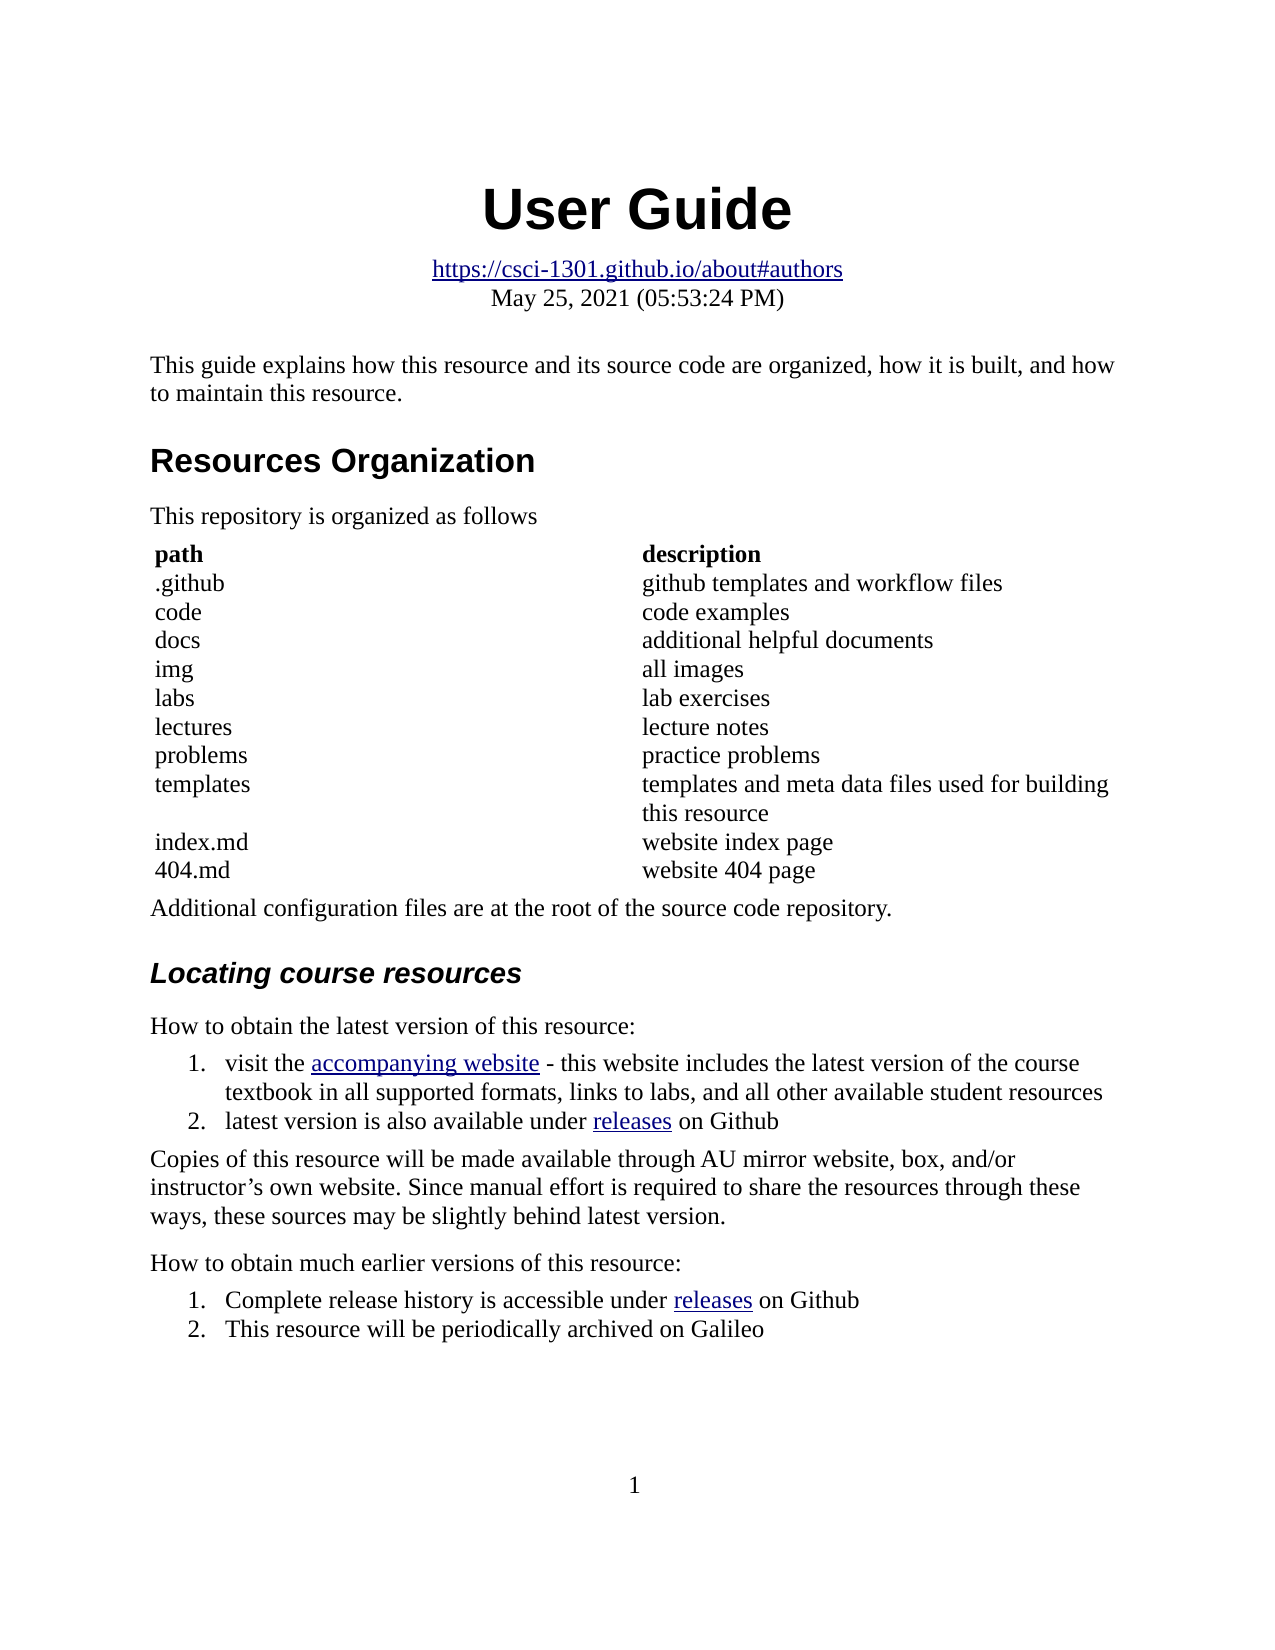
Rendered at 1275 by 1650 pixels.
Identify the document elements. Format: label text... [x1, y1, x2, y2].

table_cell additional helpful documents [638, 625, 1125, 654]
text Copies of this resource will be made available through AU mirror website, box, and/or instructor’s own website. Since manual effort is required to share the resources through these ways, these sources may be slightly behind latest version. [150, 1144, 1125, 1230]
table_cell code examples [638, 597, 1125, 625]
table_cell github templates and workflow files [638, 568, 1125, 597]
table_cell labs [150, 683, 637, 712]
table_cell docs [150, 625, 637, 654]
text This guide explains how this resource and its source code are organized, how it is built, and how to maintain this resource. [150, 350, 1125, 407]
subtitle Locating course resources [150, 956, 1125, 989]
table_header path [150, 539, 637, 568]
list This resource will be periodically archived on Galileo [187, 1314, 1125, 1343]
table_cell all images [638, 654, 1125, 683]
table_cell code [150, 597, 637, 625]
text Additional configuration files are at the root of the source code repository. [150, 893, 1125, 922]
text How to obtain the latest version of this resource: [150, 1011, 1125, 1039]
text This repository is organized as follows [150, 501, 1125, 530]
text How to obtain much earlier versions of this resource: [150, 1248, 1125, 1277]
list Complete release history is accessible under releases on Github [187, 1286, 1125, 1314]
table_cell website index page [638, 827, 1125, 855]
table_cell templates and meta data files used for building this resource [638, 769, 1125, 827]
list latest version is also available under releases on Github [187, 1106, 1125, 1135]
table_cell website 404 page [638, 855, 1125, 884]
text May 25, 2021 (05:53:24 PM) [150, 283, 1125, 312]
table_cell lab exercises [638, 683, 1125, 712]
subtitle Resources Organization [150, 441, 1125, 480]
table_cell img [150, 654, 637, 683]
table_cell lectures [150, 712, 637, 740]
table_header description [638, 539, 1125, 568]
title User Guide [150, 175, 1125, 242]
table_cell practice problems [638, 740, 1125, 769]
table_cell 404.md [150, 855, 637, 884]
table_cell lecture notes [638, 712, 1125, 740]
table_cell problems [150, 740, 637, 769]
text https://csci-1301.github.io/about#authors [150, 254, 1125, 283]
table_cell templates [150, 769, 637, 827]
list visit the accompanying website - this website includes the latest version of the course textbook in all supported formats, links to labs, and all other available student resources [187, 1048, 1125, 1106]
table_cell index.md [150, 827, 637, 855]
table_cell .github [150, 568, 637, 597]
